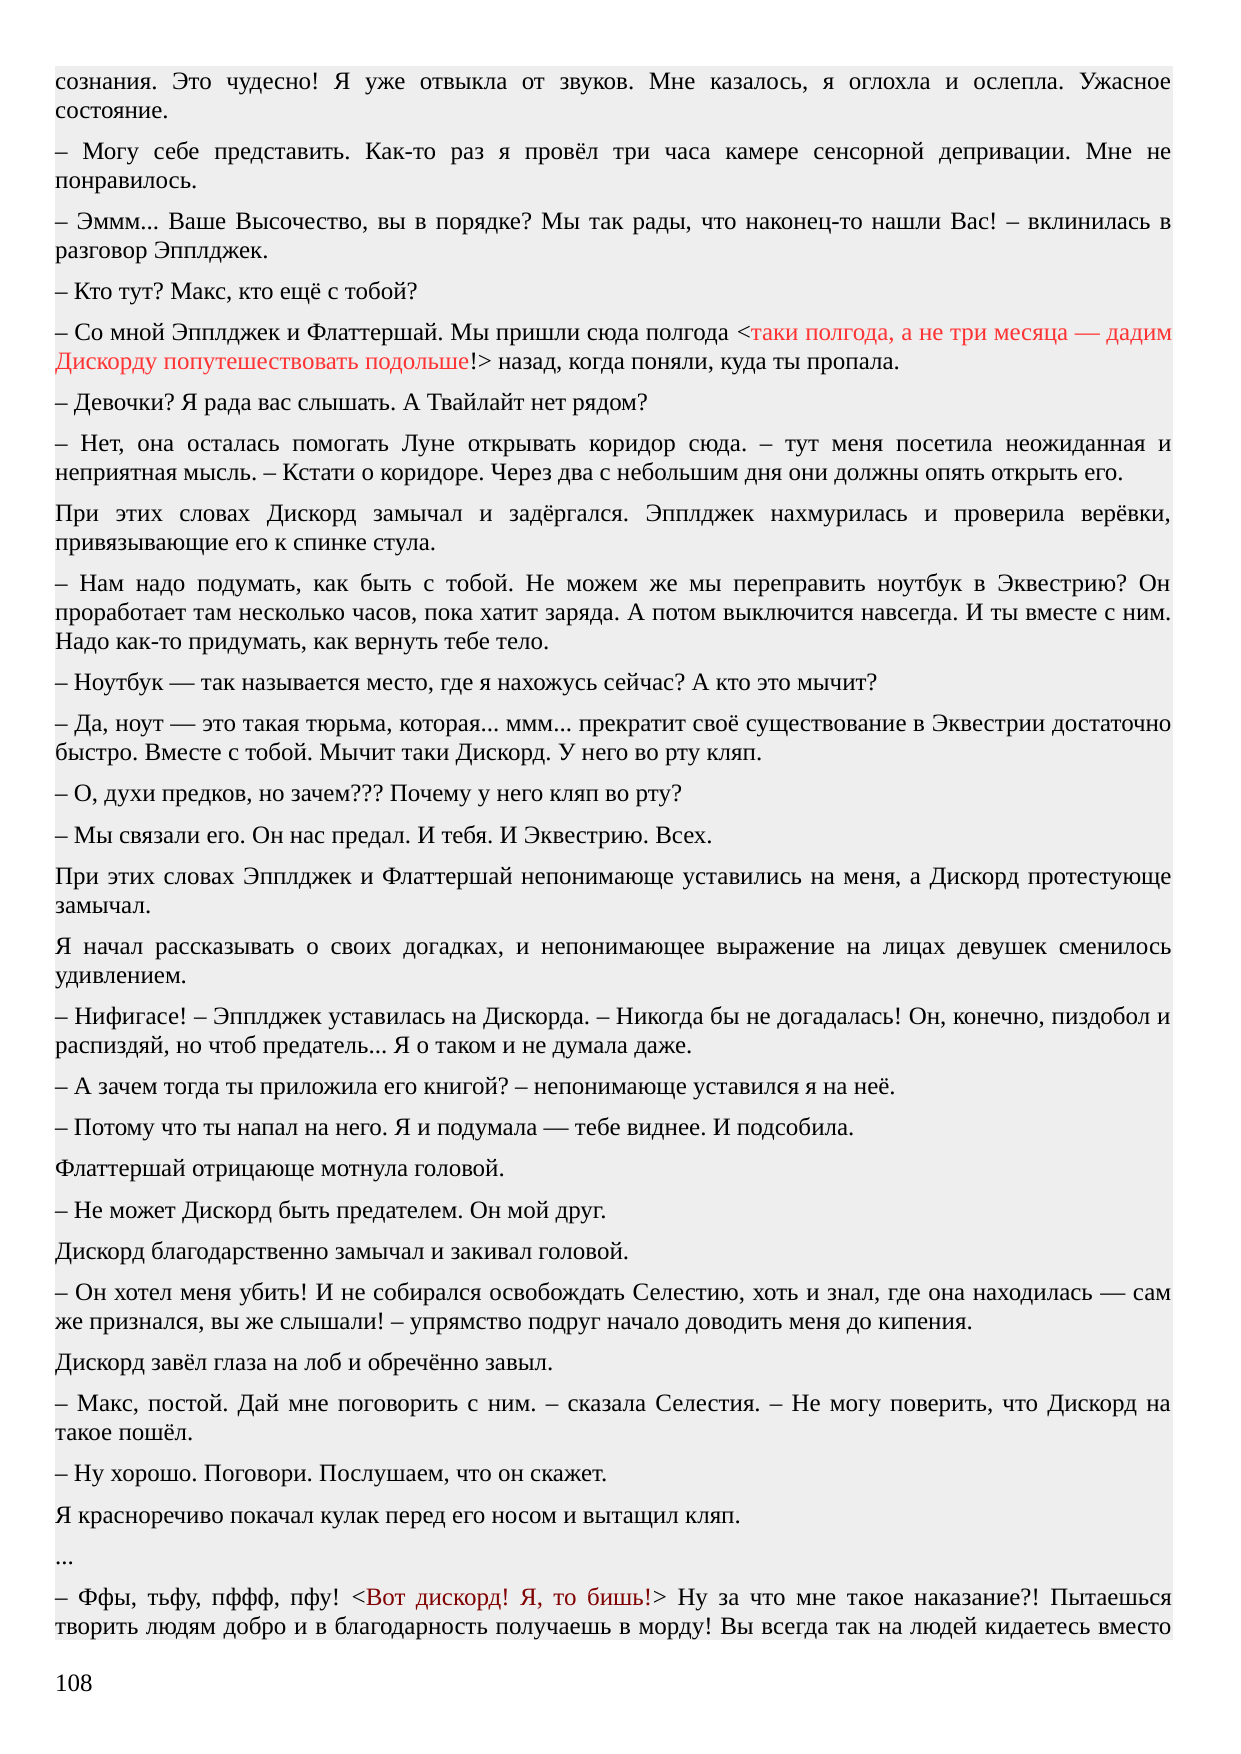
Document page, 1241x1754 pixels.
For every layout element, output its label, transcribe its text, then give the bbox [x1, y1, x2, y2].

text – Макс, постой. Дай мне поговорить с ним. – сказала Селестия. – Не могу поверить, что Дискорд на такое пошёл. [55, 1388, 1173, 1446]
text – Эммм... Ваше Высочество, вы в порядке? Мы так рады, что наконец-то нашли Вас! – вклинилась в разговор Эпплджек. [55, 206, 1173, 263]
text – Ну хорошо. Поговори. Послушаем, что он скажет. [55, 1458, 1173, 1487]
text – Да, ноут — это такая тюрьма, которая... ммм... прекратит своё существование в Эквестрии достаточно быстро. Вместе с тобой. Мычит таки Дискорд. У него во рту кляп. [55, 708, 1173, 766]
text – Ноутбук — так называется место, где я нахожусь сейчас? А кто это мычит? [55, 667, 1173, 696]
text – О, духи предков, но зачем??? Почему у него кляп во рту? [55, 778, 1173, 807]
text Я начал рассказывать о своих догадках, и непонимающее выражение на лицах девушек сменилось удивлением. [55, 931, 1173, 988]
text – Нет, она осталась помогать Луне открывать коридор сюда. – тут меня посетила неожиданная и неприятная мысль. – Кстати о коридоре. Через два с небольшим дня они должны опять открыть его. [55, 428, 1173, 486]
text – Он хотел меня убить! И не собирался освобождать Селестию, хоть и знал, где она находилась — сам же признался, вы же слышали! – упрямство подруг начало доводить меня до кипения. [55, 1277, 1173, 1335]
text – Нам надо подумать, как быть с тобой. Не можем же мы переправить ноутбук в Эквестрию? Он проработает там несколько часов, пока хатит заряда. А потом выключится навсегда. И ты вместе с ним. Надо как-то придумать, как вернуть тебе тело. [55, 568, 1173, 655]
text – Нифигасе! – Эпплджек уставилась на Дискорда. – Никогда бы не догадалась! Он, конечно, пиздобол и распиздяй, но чтоб предатель... Я о таком и не думала даже. [55, 1001, 1173, 1058]
text При этих словах Дискорд замычал и задёргался. Эпплджек нахмурилась и проверила верёвки, привязывающие его к спинке стула. [55, 498, 1173, 556]
text Я красноречиво покачал кулак перед его носом и вытащил кляп. [55, 1500, 1173, 1528]
text – А зачем тогда ты приложила его книгой? – непонимающе уставился я на неё. [55, 1071, 1173, 1100]
text – Могу себе представить. Как-то раз я провёл три часа камере сенсорной депривации. Мне не понравилось. [55, 136, 1173, 193]
text – Потому что ты напал на него. Я и подумала — тебе виднее. И подсобила. [55, 1112, 1173, 1141]
text сознания. Это чудесно! Я уже отвыкла от звуков. Мне казалось, я оглохла и ослепла. Ужасное состояние. [55, 66, 1173, 123]
text – Мы связали его. Он нас предал. И тебя. И Эквестрию. Всех. [55, 820, 1173, 848]
text – Ффы, тьфу, пффф, пфу! <Вот дискорд! Я, то бишь!> Ну за что мне такое наказание?! Пытаешься творить людям добро и в благодарность получаешь в морду! Вы всегда так на людей кидаетесь вместо [55, 1582, 1173, 1640]
text – Кто тут? Макс, кто ещё с тобой? [55, 276, 1173, 305]
text ... [55, 1541, 1173, 1570]
text – Со мной Эпплджек и Флаттершай. Мы пришли сюда полгода <таки полгода, а не три месяца — дадим Дискорду попутешествовать подольше!> назад, когда поняли, куда ты пропала. [55, 317, 1173, 375]
text Дискорд благодарственно замычал и закивал головой. [55, 1236, 1173, 1265]
text При этих словах Эпплджек и Флаттершай непонимающе уставились на меня, а Дискорд протестующе замычал. [55, 861, 1173, 918]
text Дискорд завёл глаза на лоб и обречённо завыл. [55, 1347, 1173, 1376]
text Флаттершай отрицающе мотнула головой. [55, 1153, 1173, 1182]
text – Не может Дискорд быть предателем. Он мой друг. [55, 1195, 1173, 1223]
text – Девочки? Я рада вас слышать. А Твайлайт нет рядом? [55, 387, 1173, 416]
